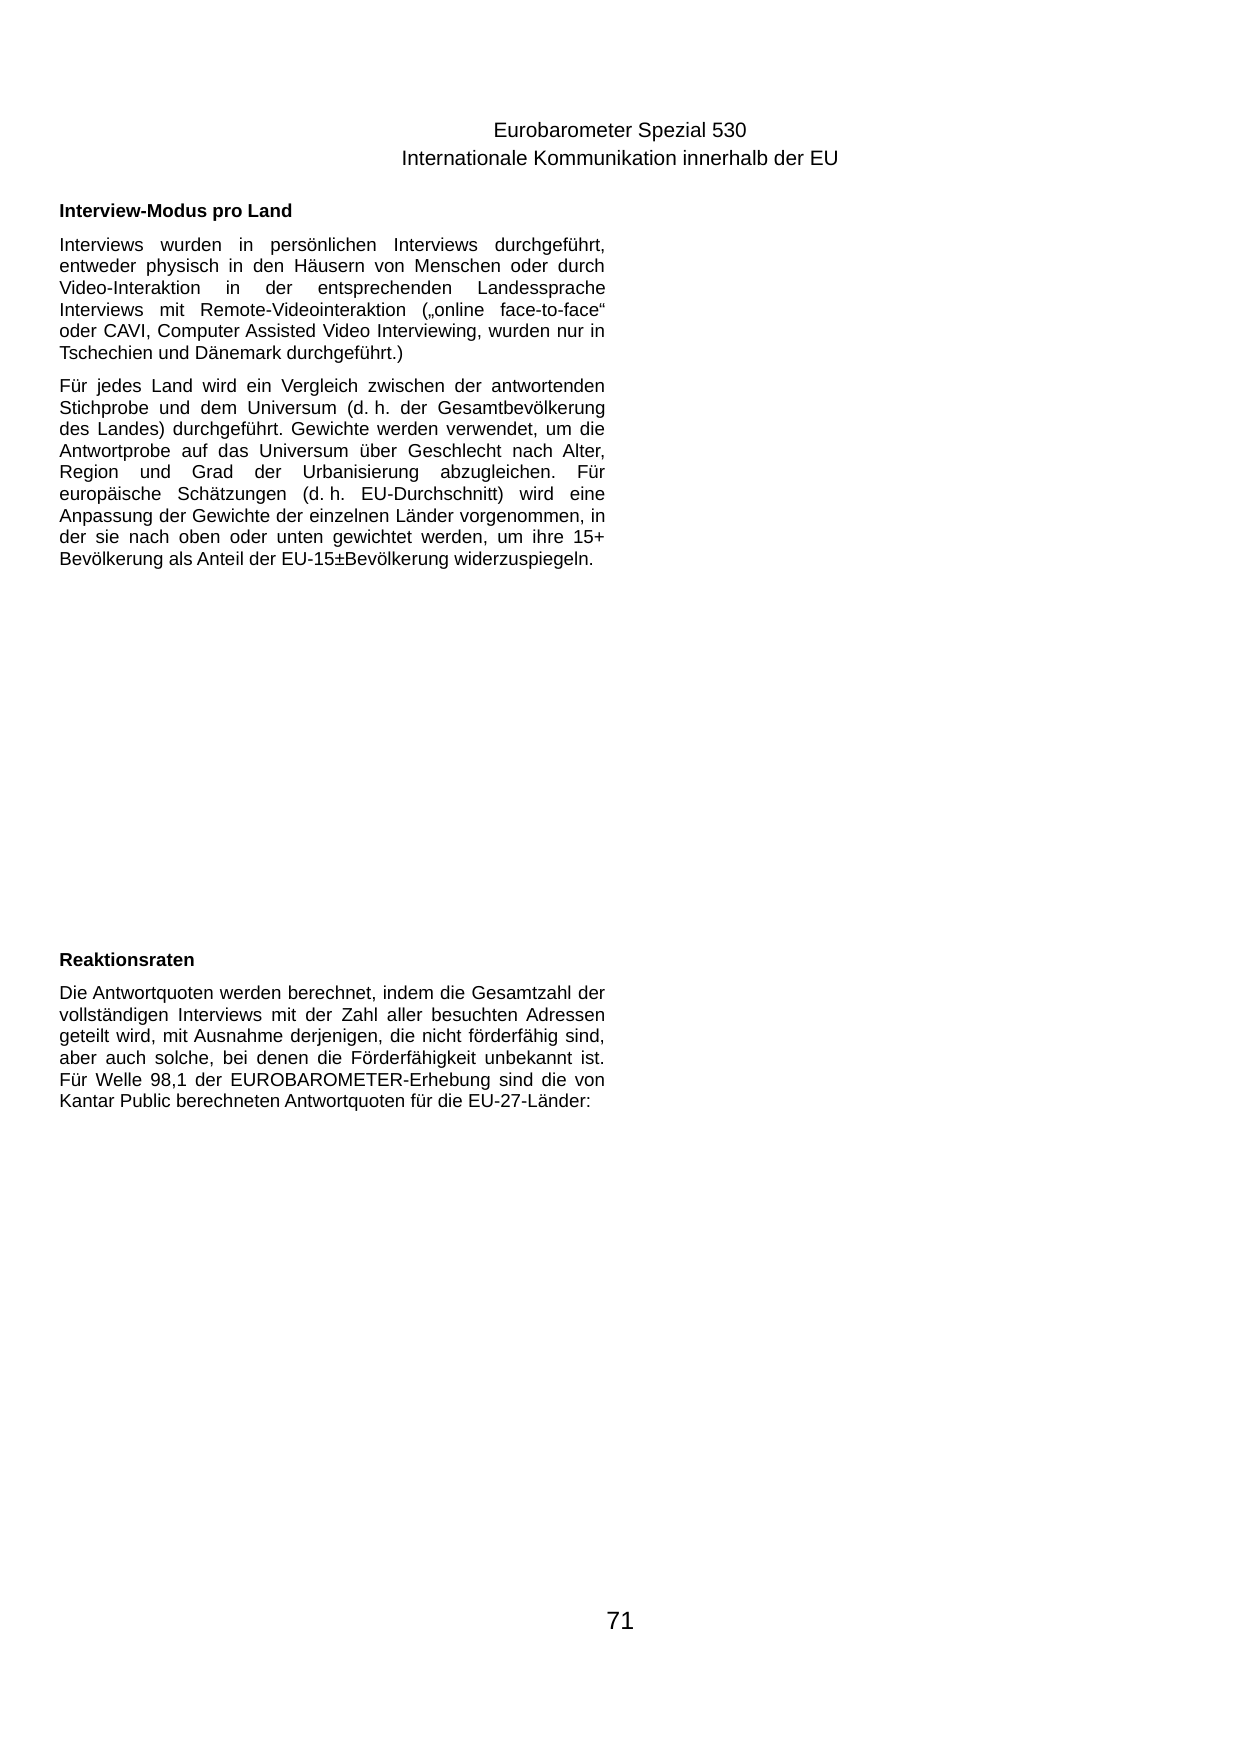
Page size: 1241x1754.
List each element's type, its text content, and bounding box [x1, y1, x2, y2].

text Die Antwortquoten werden berechnet, indem die Gesamtzahl der vollständigen Interviews mit der Zahl aller besuchten Adressen geteilt wird, mit Ausnahme derjenigen, die nicht förderfähig sind, aber auch solche, bei denen die Förderfähigkeit unbekannt ist. Für Welle 98,1 der EUROBAROMETER-Erhebung sind die von Kantar Public berechneten Antwortquoten für die EU-27-Länder: [59, 982, 605, 1112]
text Für jedes Land wird ein Vergleich zwischen der antwortenden Stichprobe und dem Universum (d. h. der Gesamtbevölkerung des Landes) durchgeführt. Gewichte werden verwendet, um die Antwortprobe auf das Universum über Geschlecht nach Alter, Region und Grad der Urbanisierung abzugleichen. Für europäische Schätzungen (d. h. EU-Durchschnitt) wird eine Anpassung der Gewichte der einzelnen Länder vorgenommen, in der sie nach oben oder unten gewichtet werden, um ihre 15+ Bevölkerung als Anteil der EU-15±Bevölkerung widerzuspiegeln. [59, 375, 605, 569]
text Interviews wurden in persönlichen Interviews durchgeführt, entweder physisch in den Häusern von Menschen oder durch Video-Interaktion in der entsprechenden Landessprache Interviews mit Remote-Videointeraktion („online face-to-face“ oder CAVI, Computer Assisted Video Interviewing, wurden nur in Tschechien und Dänemark durchgeführt.) [59, 234, 605, 363]
text Reaktionsraten [59, 949, 605, 970]
text Interview-Modus pro Land [59, 200, 605, 222]
